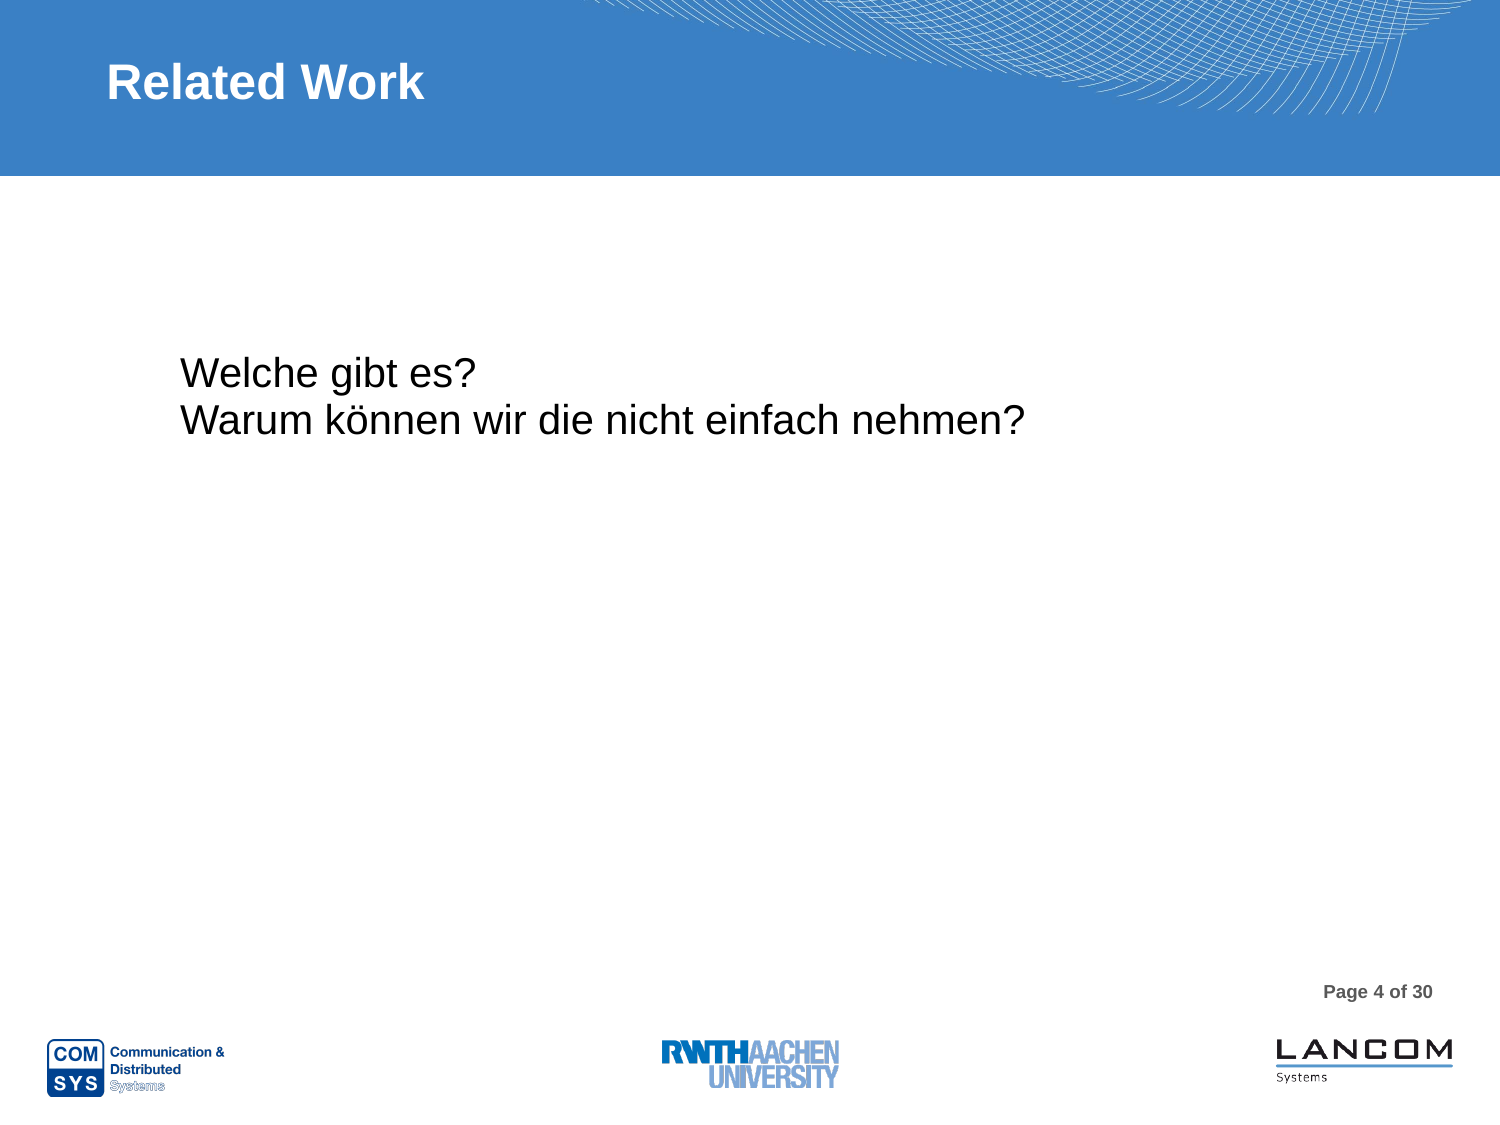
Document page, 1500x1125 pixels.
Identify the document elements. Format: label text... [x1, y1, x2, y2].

text_box Welche gibt es? Warum können wir die nicht einfach nehmen? [165, 342, 1406, 875]
picture [0, 0, 1500, 176]
picture [1275, 1039, 1453, 1084]
title Related Work [106, 35, 1176, 110]
